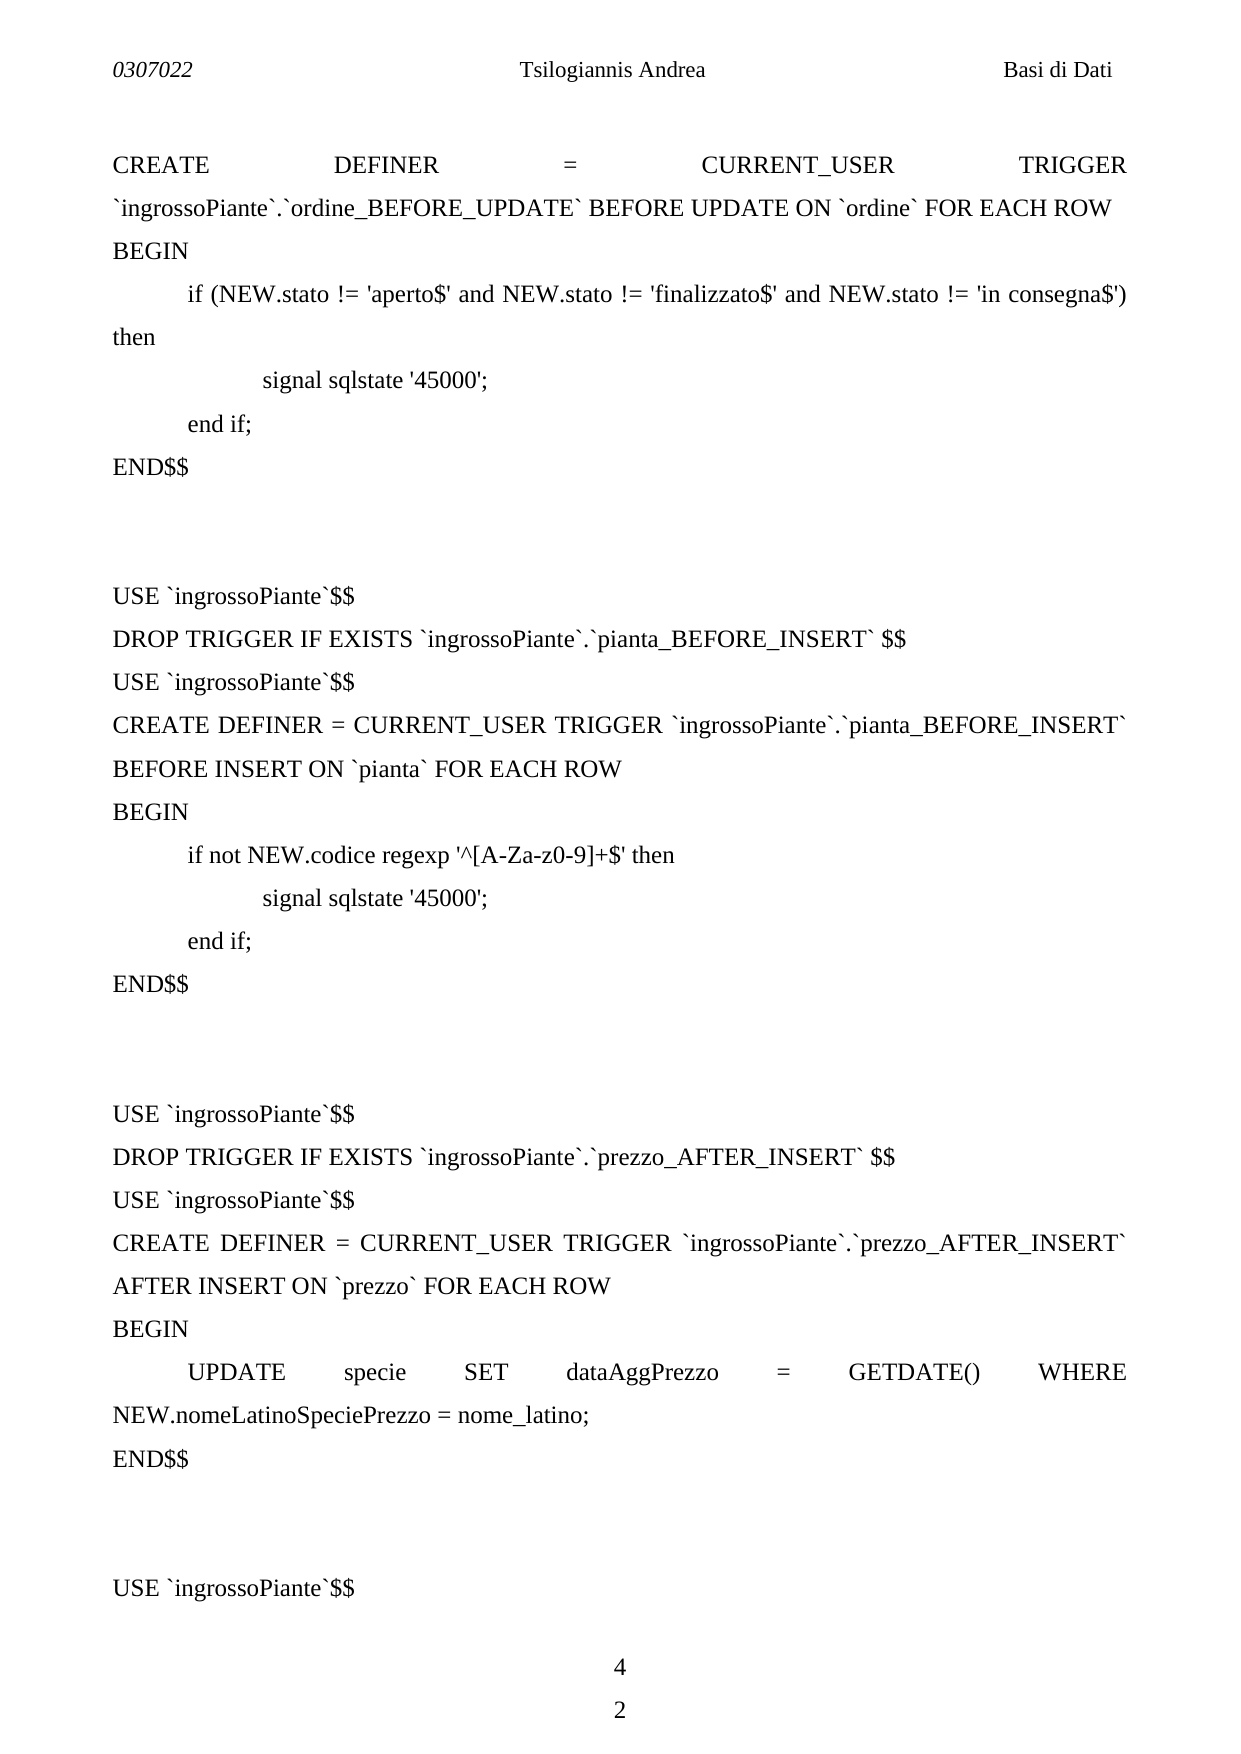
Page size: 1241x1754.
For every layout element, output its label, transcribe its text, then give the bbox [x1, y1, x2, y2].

text signal sqlstate '45000'; [112, 883, 1128, 912]
text CREATE DEFINER = CURRENT_USER TRIGGER `ingrossoPiante`.`prezzo_AFTER_INSERT` AFTER INSERT ON `prezzo` FOR EACH ROW [112, 1228, 1128, 1300]
text BEGIN [112, 1314, 1128, 1343]
text END$$ [112, 1444, 1128, 1472]
text UPDATE specie SET dataAggPrezzo = GETDATE() WHERE NEW.nomeLatinoSpeciePrezzo = nome_latino; [112, 1357, 1128, 1429]
text if not NEW.codice regexp '^[A-Za-z0-9]+$' then [112, 840, 1128, 869]
text BEGIN [112, 236, 1128, 265]
text END$$ [112, 452, 1128, 481]
text BEGIN [112, 797, 1128, 826]
text USE `ingrossoPiante`$$ [112, 581, 1128, 610]
text end if; [112, 926, 1128, 955]
text USE `ingrossoPiante`$$ [112, 1185, 1128, 1214]
text end if; [112, 409, 1128, 437]
text if (NEW.stato != 'aperto$' and NEW.stato != 'finalizzato$' and NEW.stato != 'in consegna$') then [112, 279, 1128, 351]
text DROP TRIGGER IF EXISTS `ingrossoPiante`.`prezzo_AFTER_INSERT` $$ [112, 1142, 1128, 1171]
text CREATE DEFINER = CURRENT_USER TRIGGER `ingrossoPiante`.`ordine_BEFORE_UPDATE` BEFORE UPDATE ON `ordine` FOR EACH ROW [112, 150, 1128, 222]
text DROP TRIGGER IF EXISTS `ingrossoPiante`.`pianta_BEFORE_INSERT` $$ [112, 624, 1128, 653]
text USE `ingrossoPiante`$$ [112, 667, 1128, 696]
text USE `ingrossoPiante`$$ [112, 1573, 1128, 1602]
text END$$ [112, 969, 1128, 998]
text CREATE DEFINER = CURRENT_USER TRIGGER `ingrossoPiante`.`pianta_BEFORE_INSERT` BEFORE INSERT ON `pianta` FOR EACH ROW [112, 711, 1128, 782]
text signal sqlstate '45000'; [112, 366, 1128, 394]
text USE `ingrossoPiante`$$ [112, 1099, 1128, 1127]
